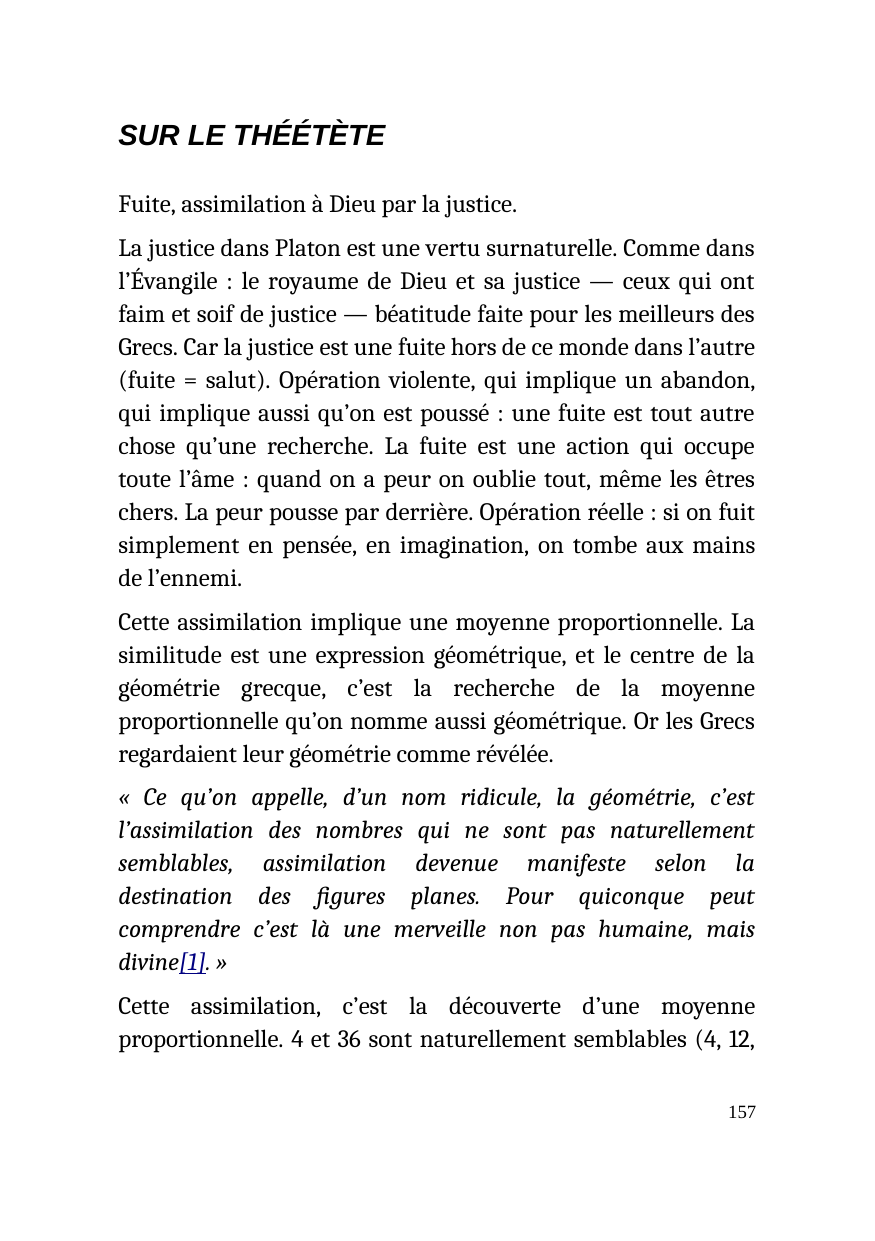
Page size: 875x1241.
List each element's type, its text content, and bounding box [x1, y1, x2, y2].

text La justice dans Platon est une vertu surnaturelle. Comme dans l’Évangile : le royaume de Dieu et sa justice — ceux qui ont faim et soif de justice — béatitude faite pour les meilleurs des Grecs. Car la justice est une fuite hors de ce monde dans l’autre (fuite = salut). Opération violente, qui implique un abandon, qui implique aussi qu’on est poussé : une fuite est tout autre chose qu’une recherche. La fuite est une action qui occupe toute l’âme : quand on a peur on oublie tout, même les êtres chers. La peur pousse par derrière. Opération réelle : si on fuit simplement en pensée, en imagination, on tombe aux mains de l’ennemi. [118, 234, 756, 593]
text Cette assimilation implique une moyenne proportionnelle. La similitude est une expression géométrique, et le centre de la géométrie grecque, c’est la recherche de la moyenne proportionnelle qu’on nomme aussi géométrique. Or les Grecs regardaient leur géométrie comme révélée. [118, 607, 756, 768]
subtitle SUR LE THÉÉTÈTE [118, 118, 756, 152]
text Cette assimilation, c’est la découverte d’une moyenne proportionnelle. 4 et 36 sont naturellement semblables (4, 12, [118, 992, 756, 1054]
text « Ce qu’on appelle, d’un nom ridicule, la géométrie, c’est l’assimilation des nombres qui ne sont pas naturellement semblables, assimilation devenue manifeste selon la destination des figures planes. Pour quiconque peut comprendre c’est là une merveille non pas humaine, mais divine[1]. » [118, 783, 756, 977]
text Fuite, assimilation à Dieu par la justice. [118, 190, 756, 219]
